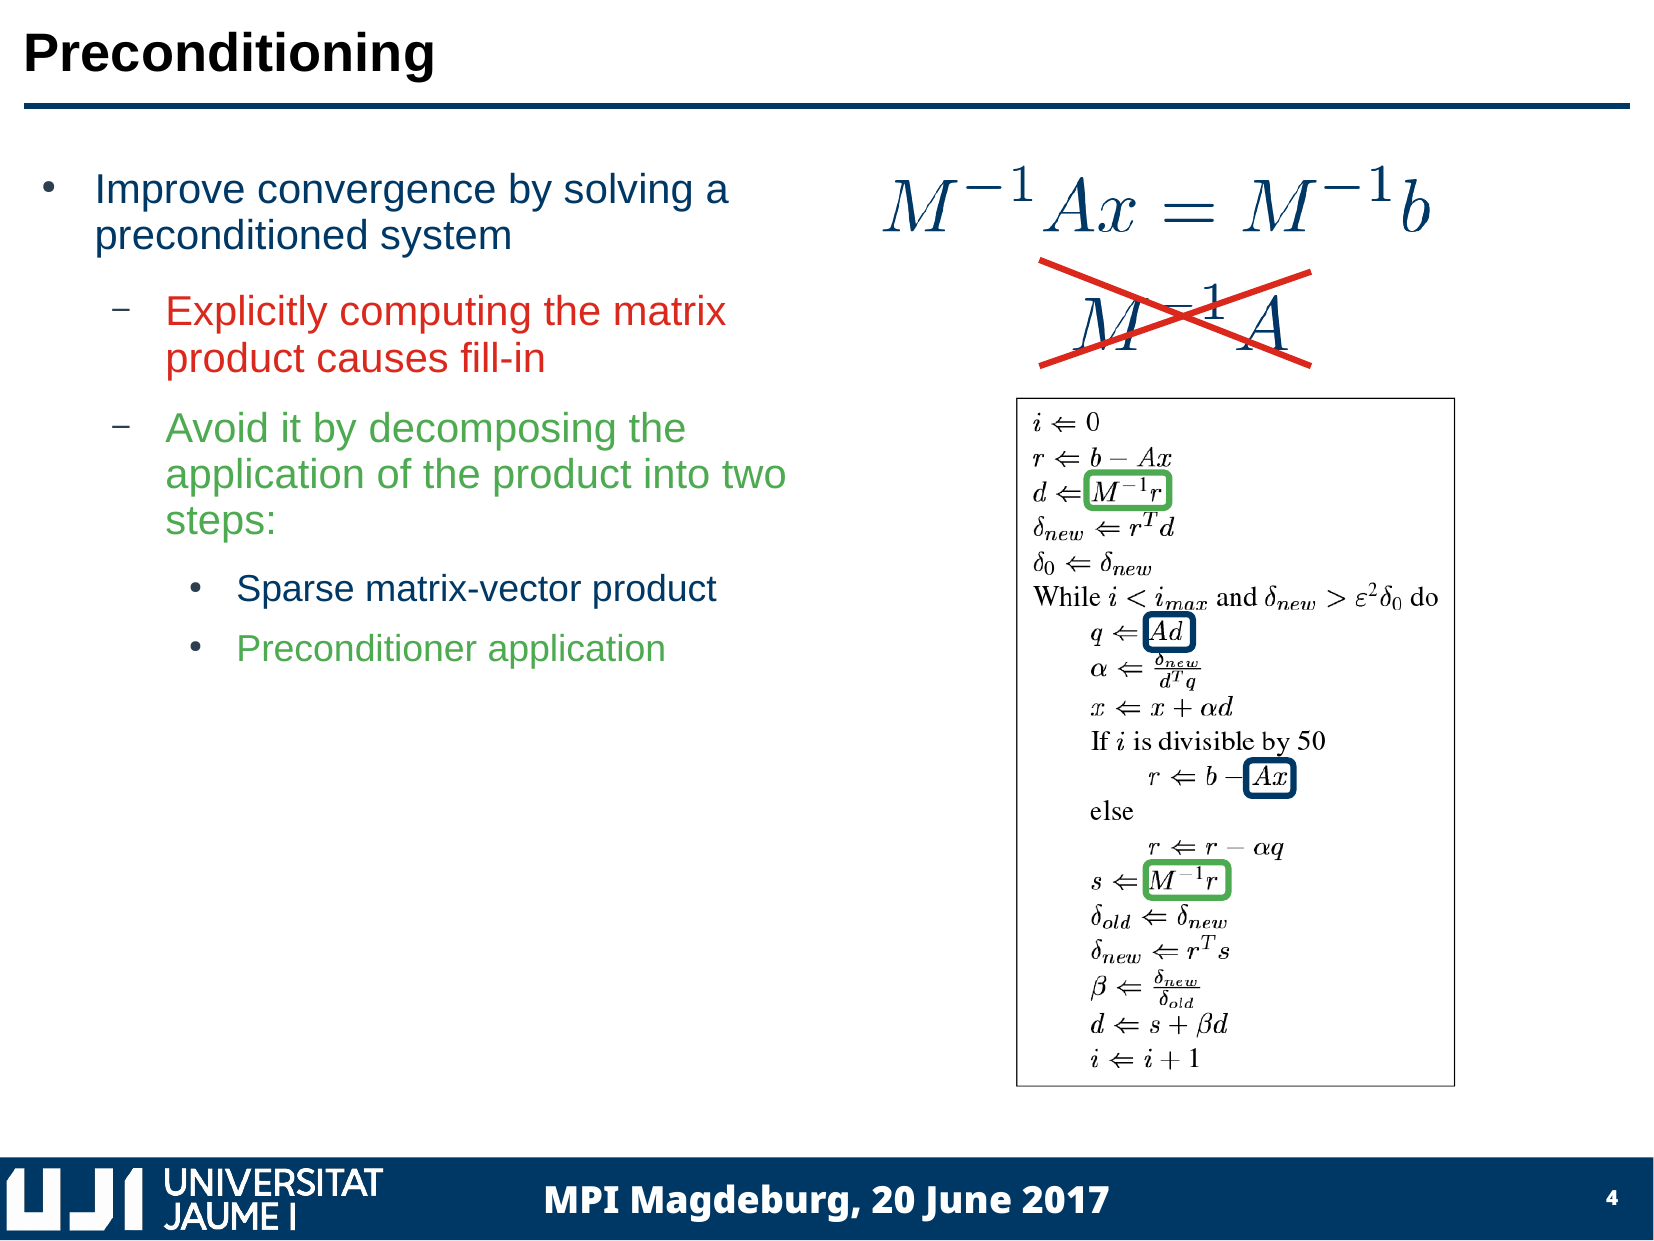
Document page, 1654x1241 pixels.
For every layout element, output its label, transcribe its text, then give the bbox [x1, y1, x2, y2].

picture [1015, 397, 1456, 1087]
title Preconditioning [23, 0, 1630, 107]
picture [882, 165, 1430, 232]
picture [1072, 283, 1171, 350]
picture [1110, 283, 1266, 312]
picture [1099, 320, 1258, 350]
picture [0, 1158, 390, 1241]
picture [1195, 284, 1288, 350]
list Improve convergence by solving a preconditioned system Explicitly computing the matrix product causes fill-in Avoid it by decomposing the application of the product into two steps: Sparse matrix-vector product Preconditioner application [23, 165, 808, 697]
